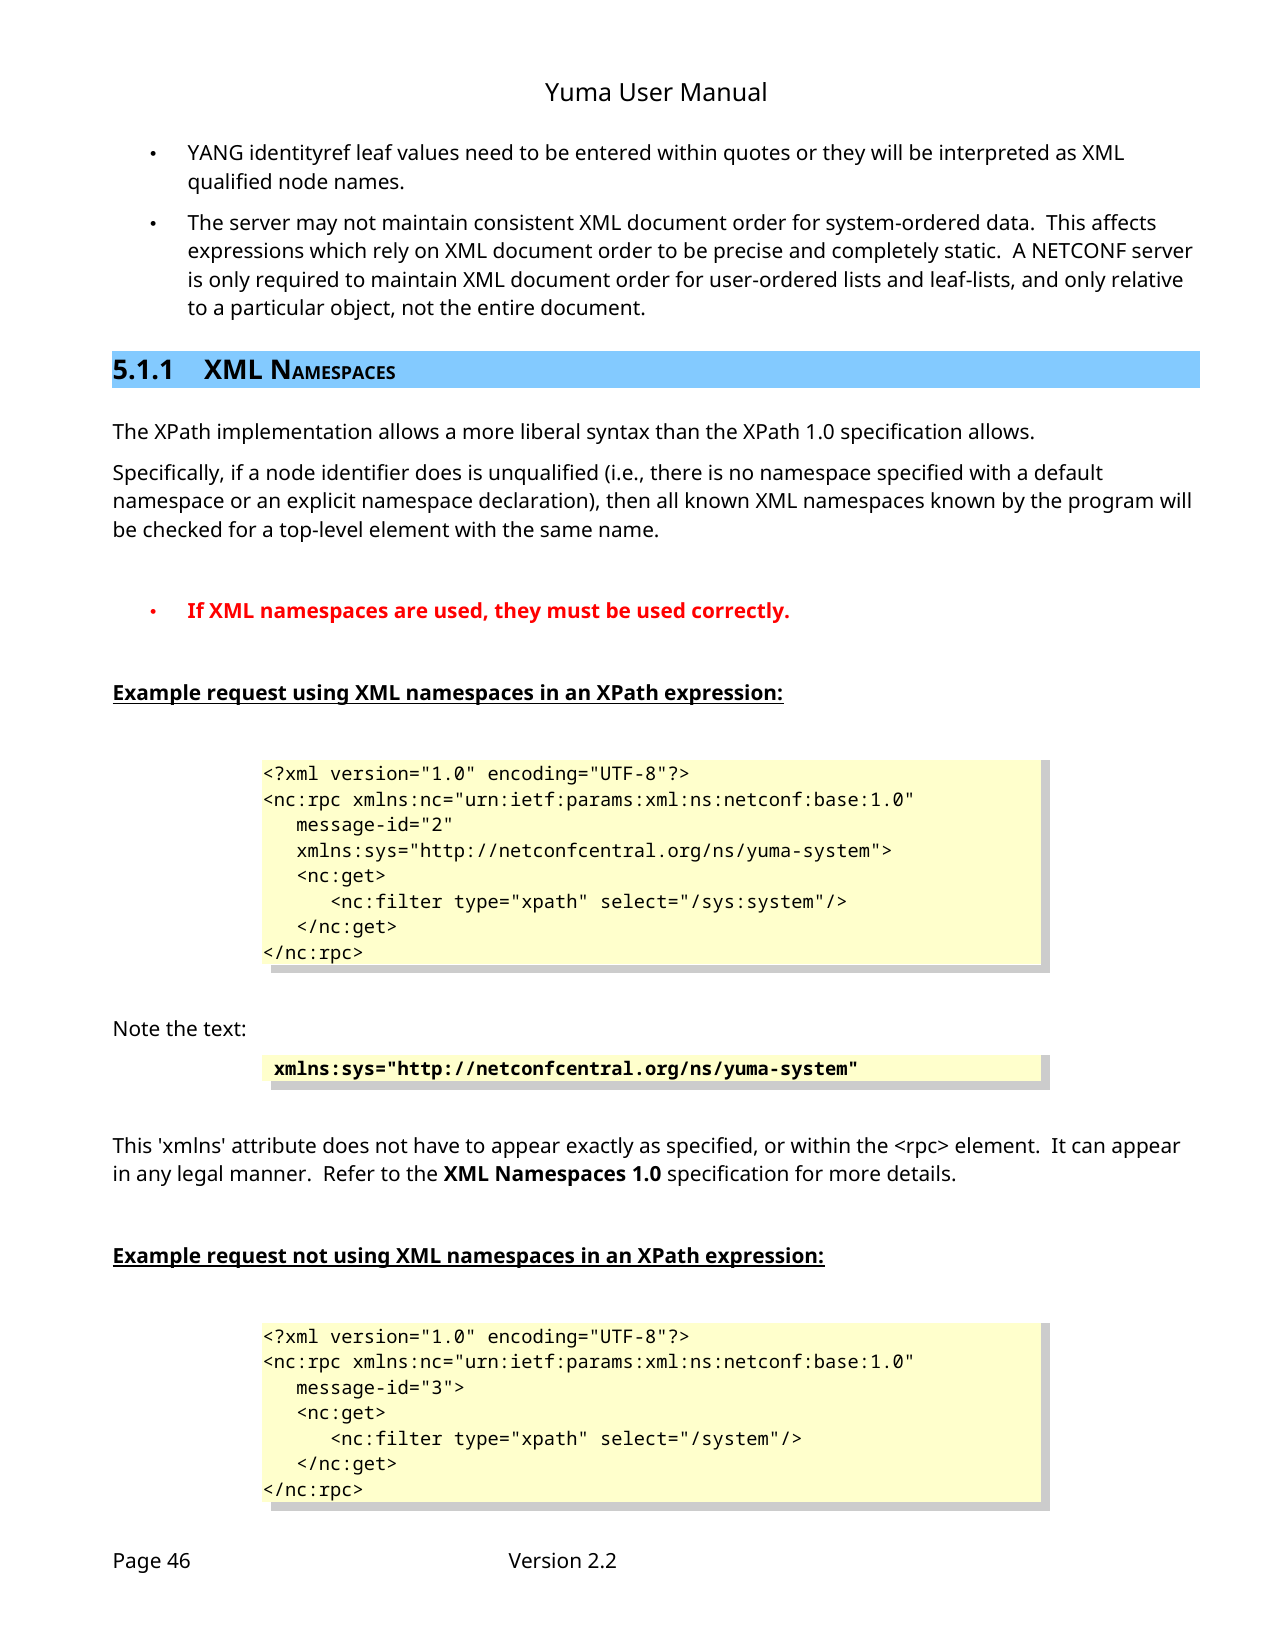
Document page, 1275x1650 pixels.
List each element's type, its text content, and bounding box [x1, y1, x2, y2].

text This 'xmlns' attribute does not have to appear exactly as specified, or within the <rpc> element. It can appear in any legal manner. Refer to the XML Namespaces 1.0 specification for more details. [112, 1131, 1200, 1188]
text <nc:filter type="xpath" select="/sys:system"/> [262, 888, 1041, 913]
text </nc:get> [262, 1451, 1041, 1476]
text Example request using XML namespaces in an XPath expression: [112, 678, 1200, 707]
text <nc:rpc xmlns:nc="urn:ietf:params:xml:ns:netconf:base:1.0" [262, 786, 1041, 811]
list YANG identityref leaf values need to be entered within quotes or they will be interpreted as XML qualified node names. [150, 138, 1200, 195]
text message-id="2" [262, 811, 1041, 837]
text <nc:rpc xmlns:nc="urn:ietf:params:xml:ns:netconf:base:1.0" [262, 1348, 1041, 1374]
text Example request not using XML namespaces in an XPath expression: [112, 1241, 1200, 1269]
list The server may not maintain consistent XML document order for system-ordered data. This affects expressions which rely on XML document order to be precise and completely static. A NETCONF server is only required to maintain XML document order for user-ordered lists and leaf-lists, and only relative to a particular object, not the entire document. [150, 208, 1200, 322]
text </nc:get> [262, 913, 1041, 939]
text The XPath implementation allows a more liberal syntax than the XPath 1.0 specification allows. [112, 417, 1200, 445]
text Note the text: [112, 1014, 1200, 1043]
text <nc:get> [262, 1399, 1041, 1425]
text message-id="3"> [262, 1374, 1041, 1399]
text Specifically, if a node identifier does is unqualified (i.e., there is no namespace specified with a default namespace or an explicit namespace declaration), then all known XML namespaces known by the program will be checked for a top-level element with the same name. [112, 458, 1200, 543]
list If XML namespaces are used, they must be used correctly. [150, 597, 1200, 625]
text </nc:rpc> [262, 939, 1041, 964]
text xmlns:sys="http://netconfcentral.org/ns/yuma-system" [262, 1055, 1041, 1081]
text </nc:rpc> [262, 1476, 1041, 1502]
subtitle XML Namespaces [112, 351, 1200, 388]
text <nc:filter type="xpath" select="/system"/> [262, 1425, 1041, 1451]
text <?xml version="1.0" encoding="UTF-8"?> [262, 760, 1041, 786]
text <nc:get> [262, 862, 1041, 888]
text <?xml version="1.0" encoding="UTF-8"?> [262, 1323, 1041, 1348]
text xmlns:sys="http://netconfcentral.org/ns/yuma-system"> [262, 837, 1041, 862]
